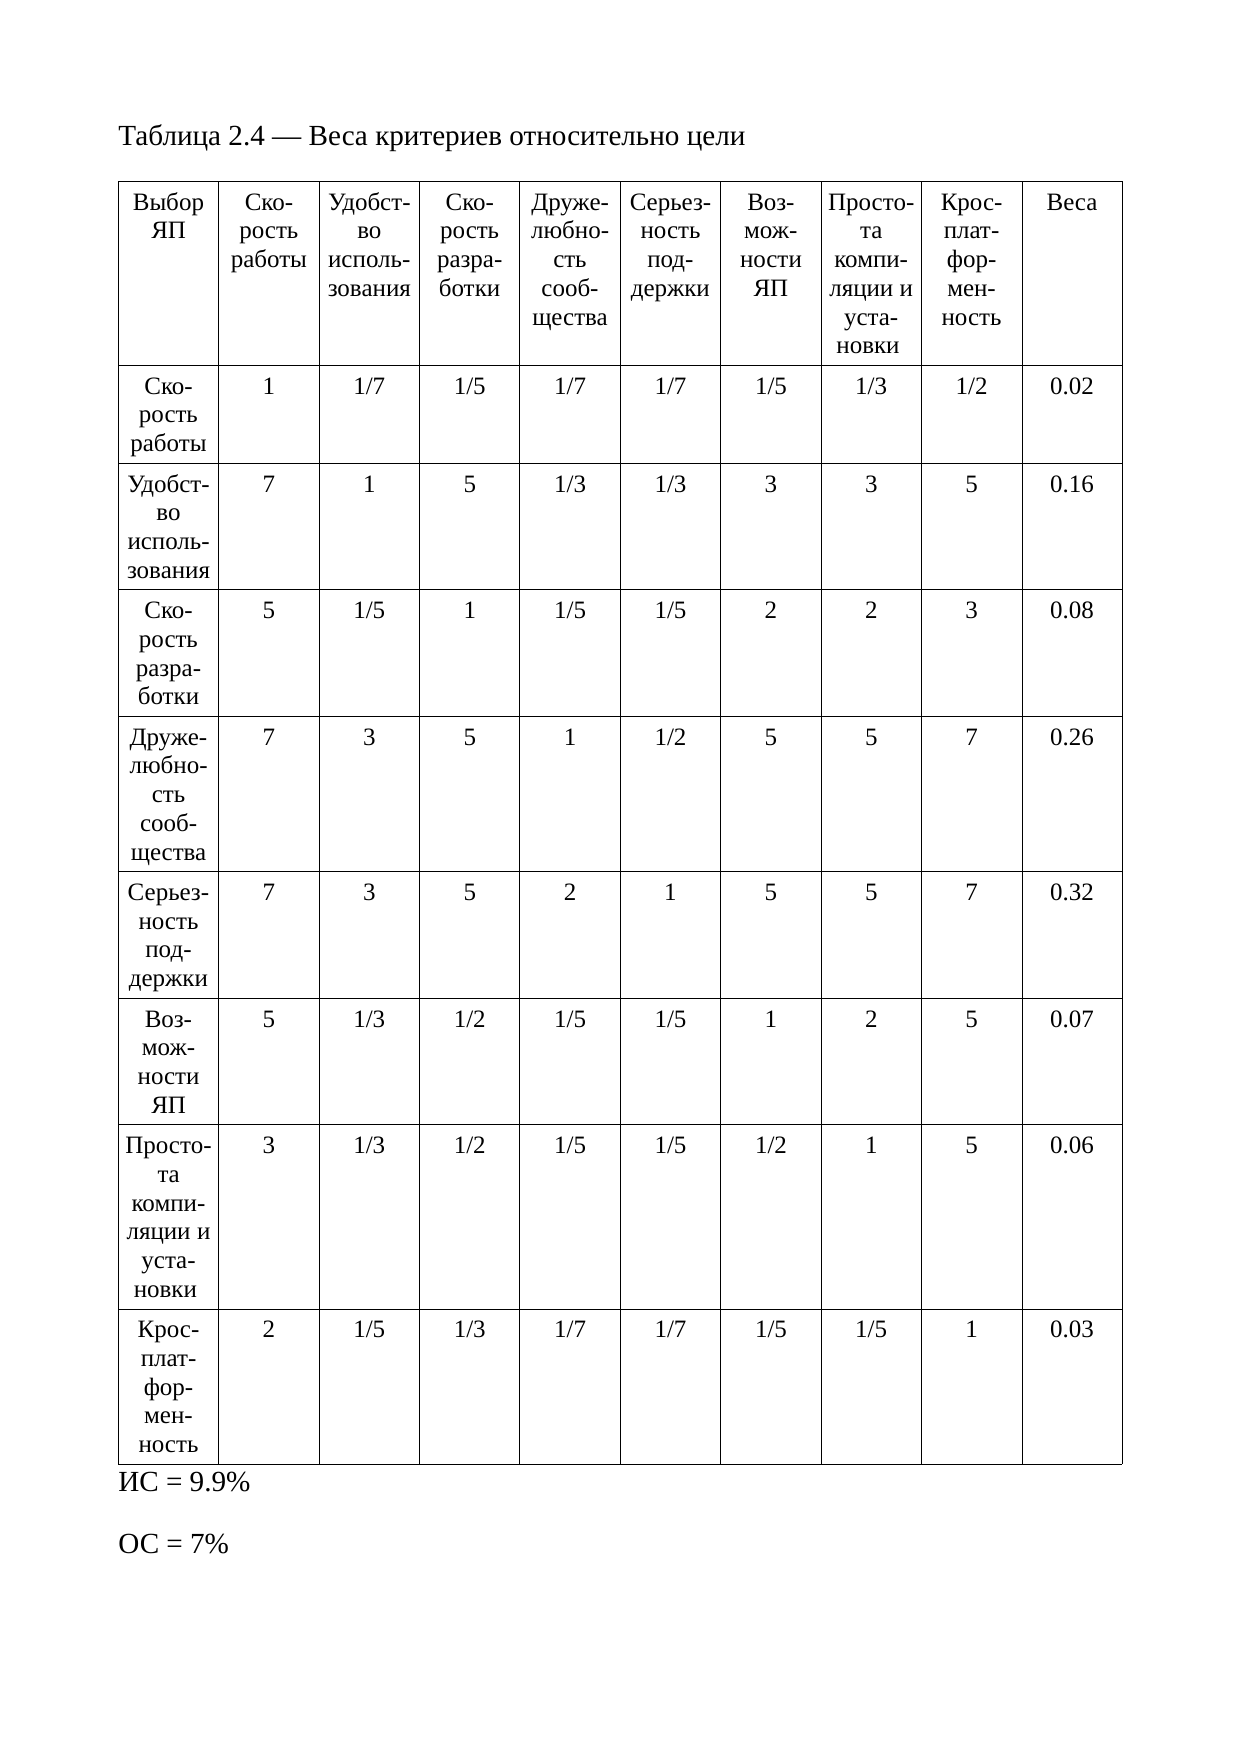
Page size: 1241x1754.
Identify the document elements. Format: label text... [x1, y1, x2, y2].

table_cell 3 [922, 590, 1022, 716]
table_cell 3 [822, 464, 921, 589]
table_cell 0.03 [1023, 1310, 1122, 1464]
table_header Выбор ЯП [119, 182, 218, 365]
table_cell 1/7 [520, 1310, 620, 1464]
table_cell 1/3 [320, 1125, 419, 1308]
table_cell 5 [822, 717, 921, 871]
table_cell 1/5 [520, 590, 620, 716]
table_cell 2 [520, 872, 620, 998]
table_cell 0.26 [1023, 717, 1122, 871]
table_cell 5 [420, 717, 519, 871]
table_cell 1/5 [520, 999, 620, 1124]
table_cell Воз-мож-ности ЯП [119, 999, 218, 1124]
table_cell 1/2 [621, 717, 720, 871]
table_cell 1 [320, 464, 419, 589]
table_cell 1/3 [320, 999, 419, 1124]
table_cell 1/5 [721, 366, 821, 463]
table_cell 0.07 [1023, 999, 1122, 1124]
table_cell 1 [420, 590, 519, 716]
table_header Веса [1023, 182, 1122, 365]
table_header Ско-рость разра-ботки [420, 182, 519, 365]
table_cell Просто-та компи-ляции и уста-новки [119, 1125, 218, 1308]
table_cell 1 [822, 1125, 921, 1308]
table_cell 5 [922, 464, 1022, 589]
text Таблица 2.4 — Веса критериев относительно цели [118, 118, 1122, 152]
table_cell 7 [922, 872, 1022, 998]
table_cell 1/3 [420, 1310, 519, 1464]
table_cell 7 [922, 717, 1022, 871]
table_cell 1/2 [922, 366, 1022, 463]
table_cell 1/5 [822, 1310, 921, 1464]
table_cell 1/3 [822, 366, 921, 463]
table_cell 1/5 [320, 1310, 419, 1464]
table_cell 1/3 [621, 464, 720, 589]
table_cell 0.02 [1023, 366, 1122, 463]
text ОС = 7% [118, 1527, 1122, 1560]
table_cell 1/5 [520, 1125, 620, 1308]
table_cell Друже-любно-сть сооб-щества [119, 717, 218, 871]
table_cell 7 [219, 872, 319, 998]
table_cell 5 [721, 872, 821, 998]
table_cell 1/5 [621, 999, 720, 1124]
table_header Просто-та компи-ляции и уста-новки [822, 182, 921, 365]
table_header Серьез-ность под-держки [621, 182, 720, 365]
table_cell 1/5 [721, 1310, 821, 1464]
table_cell 5 [219, 590, 319, 716]
table_cell 2 [822, 999, 921, 1124]
table_cell 7 [219, 717, 319, 871]
table_cell 1/5 [621, 590, 720, 716]
table_cell 1/7 [621, 1310, 720, 1464]
table_cell Удобст-во исполь-зования [119, 464, 218, 589]
table_cell 3 [219, 1125, 319, 1308]
table_cell 0.08 [1023, 590, 1122, 716]
table_cell 7 [219, 464, 319, 589]
table_cell 3 [320, 717, 419, 871]
table_cell 3 [721, 464, 821, 589]
table_cell 1/2 [721, 1125, 821, 1308]
table_cell 1 [922, 1310, 1022, 1464]
table_cell 5 [219, 999, 319, 1124]
table_cell Крос-плат-фор-мен-ность [119, 1310, 218, 1464]
table_cell Ско-рость работы [119, 366, 218, 463]
table_cell 1/5 [621, 1125, 720, 1308]
table_cell 2 [721, 590, 821, 716]
table_cell 0.16 [1023, 464, 1122, 589]
table_cell 1/3 [520, 464, 620, 589]
table_cell 5 [420, 872, 519, 998]
table_cell 1/5 [320, 590, 419, 716]
table_cell 1/2 [420, 999, 519, 1124]
table_cell 1 [721, 999, 821, 1124]
table_cell 1/7 [621, 366, 720, 463]
table_cell 0.32 [1023, 872, 1122, 998]
table_header Удобст-во исполь-зования [320, 182, 419, 365]
table_cell 2 [219, 1310, 319, 1464]
table_cell 5 [721, 717, 821, 871]
table_cell 3 [320, 872, 419, 998]
table_cell Серьез-ность под-держки [119, 872, 218, 998]
text ИС = 9.9% [118, 1465, 1122, 1497]
table_cell 0.06 [1023, 1125, 1122, 1308]
table_cell 1 [219, 366, 319, 463]
table_cell 1/7 [320, 366, 419, 463]
table_cell 2 [822, 590, 921, 716]
table_cell 1/5 [420, 366, 519, 463]
table_cell 5 [922, 999, 1022, 1124]
table_cell 1 [621, 872, 720, 998]
table_cell 1/2 [420, 1125, 519, 1308]
table_header Друже-любно-сть сооб-щества [520, 182, 620, 365]
table_cell 5 [420, 464, 519, 589]
table_cell Ско-рость разра-ботки [119, 590, 218, 716]
table_header Ско-рость работы [219, 182, 319, 365]
table_header Воз-мож-ности ЯП [721, 182, 821, 365]
table_cell 1 [520, 717, 620, 871]
table_cell 5 [822, 872, 921, 998]
table_header Крос-плат-фор-мен-ность [922, 182, 1022, 365]
table_cell 5 [922, 1125, 1022, 1308]
table_cell 1/7 [520, 366, 620, 463]
